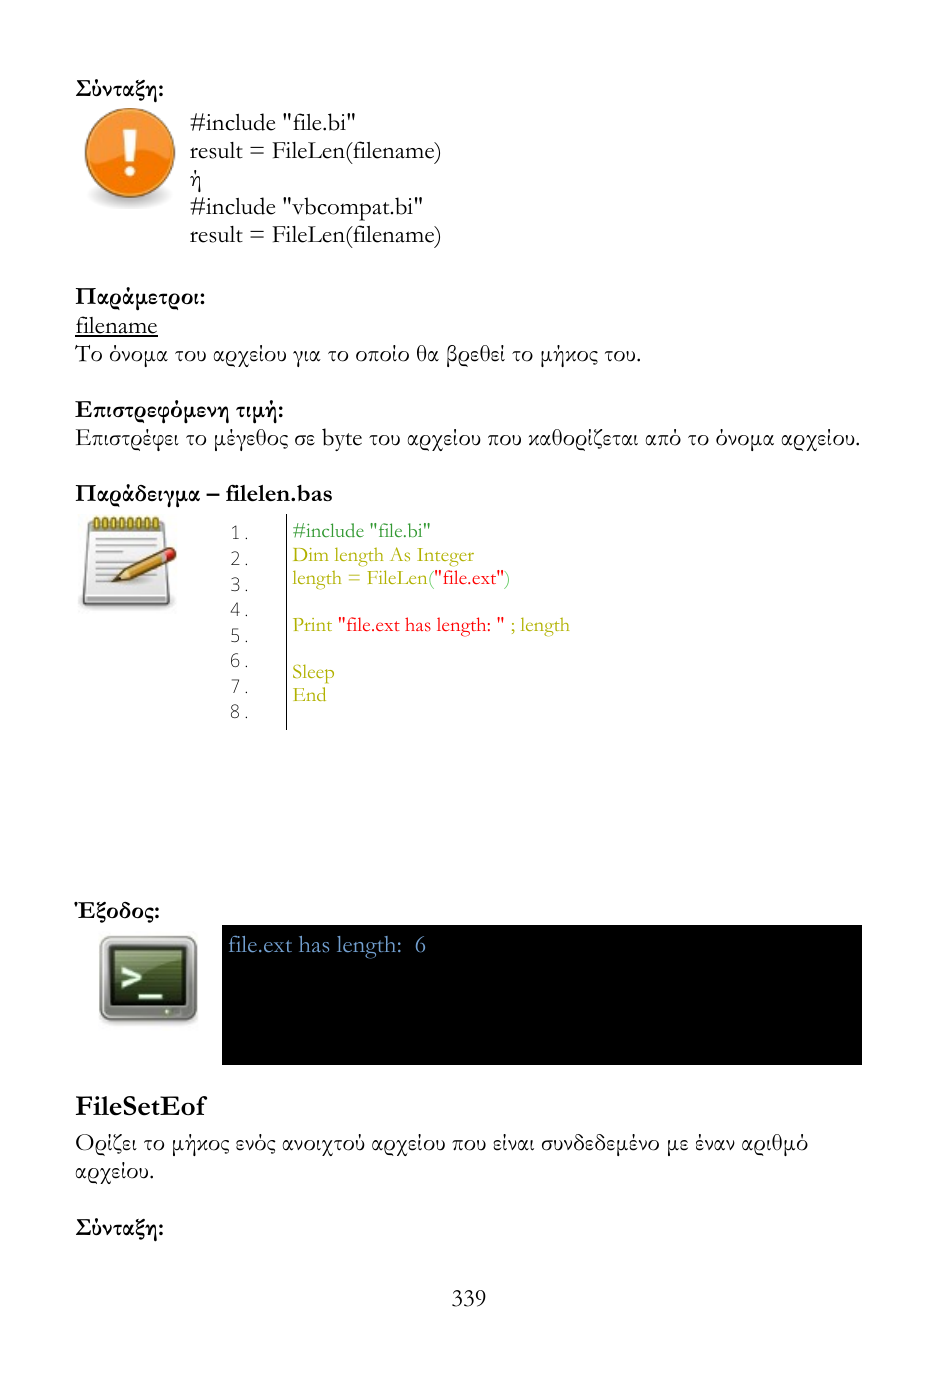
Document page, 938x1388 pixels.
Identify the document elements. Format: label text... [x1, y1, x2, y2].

table_header [75, 508, 180, 757]
table_header [75, 103, 183, 255]
table_header file.ext has length: 6 [222, 925, 862, 1065]
subtitle FileSetEof [75, 1090, 862, 1123]
text Παράμετροι: [75, 283, 862, 311]
table_header [186, 514, 286, 730]
text Επιστρέφει το μέγεθος σε byte του αρχείου που καθορίζεται από το όνομα αρχείου. [75, 424, 862, 452]
text Το όνομα του αρχείου για το οποίο θα βρεθεί το μήκος του. [75, 339, 862, 368]
text Ορίζει το μήκος ενός ανοιχτού αρχείου που είναι συνδεδεμένο με έναν αριθμό αρχείου. [75, 1129, 862, 1185]
text Σύνταξη: [75, 75, 862, 103]
table_header [75, 925, 222, 1065]
text Παράδειγμα – filelen.bas [75, 480, 862, 508]
text Έξοδος: [75, 897, 862, 925]
table_header #include "file.bi" Dim length As Integer length = FileLen("file.ext") Print "file.ext has length: " ; length Sleep End [287, 514, 857, 730]
text Επιστρεφόμενη τιμή: [75, 396, 862, 424]
picture [77, 514, 178, 614]
text Σύνταξη: [75, 1213, 862, 1241]
table_header #include "file.bi" result = FileLen(filename) ή #include "vbcompat.bi" result = FileLen(filename) [184, 103, 863, 255]
text filename [75, 311, 862, 339]
picture [79, 108, 180, 209]
table_header [180, 508, 863, 757]
picture [98, 931, 199, 1031]
